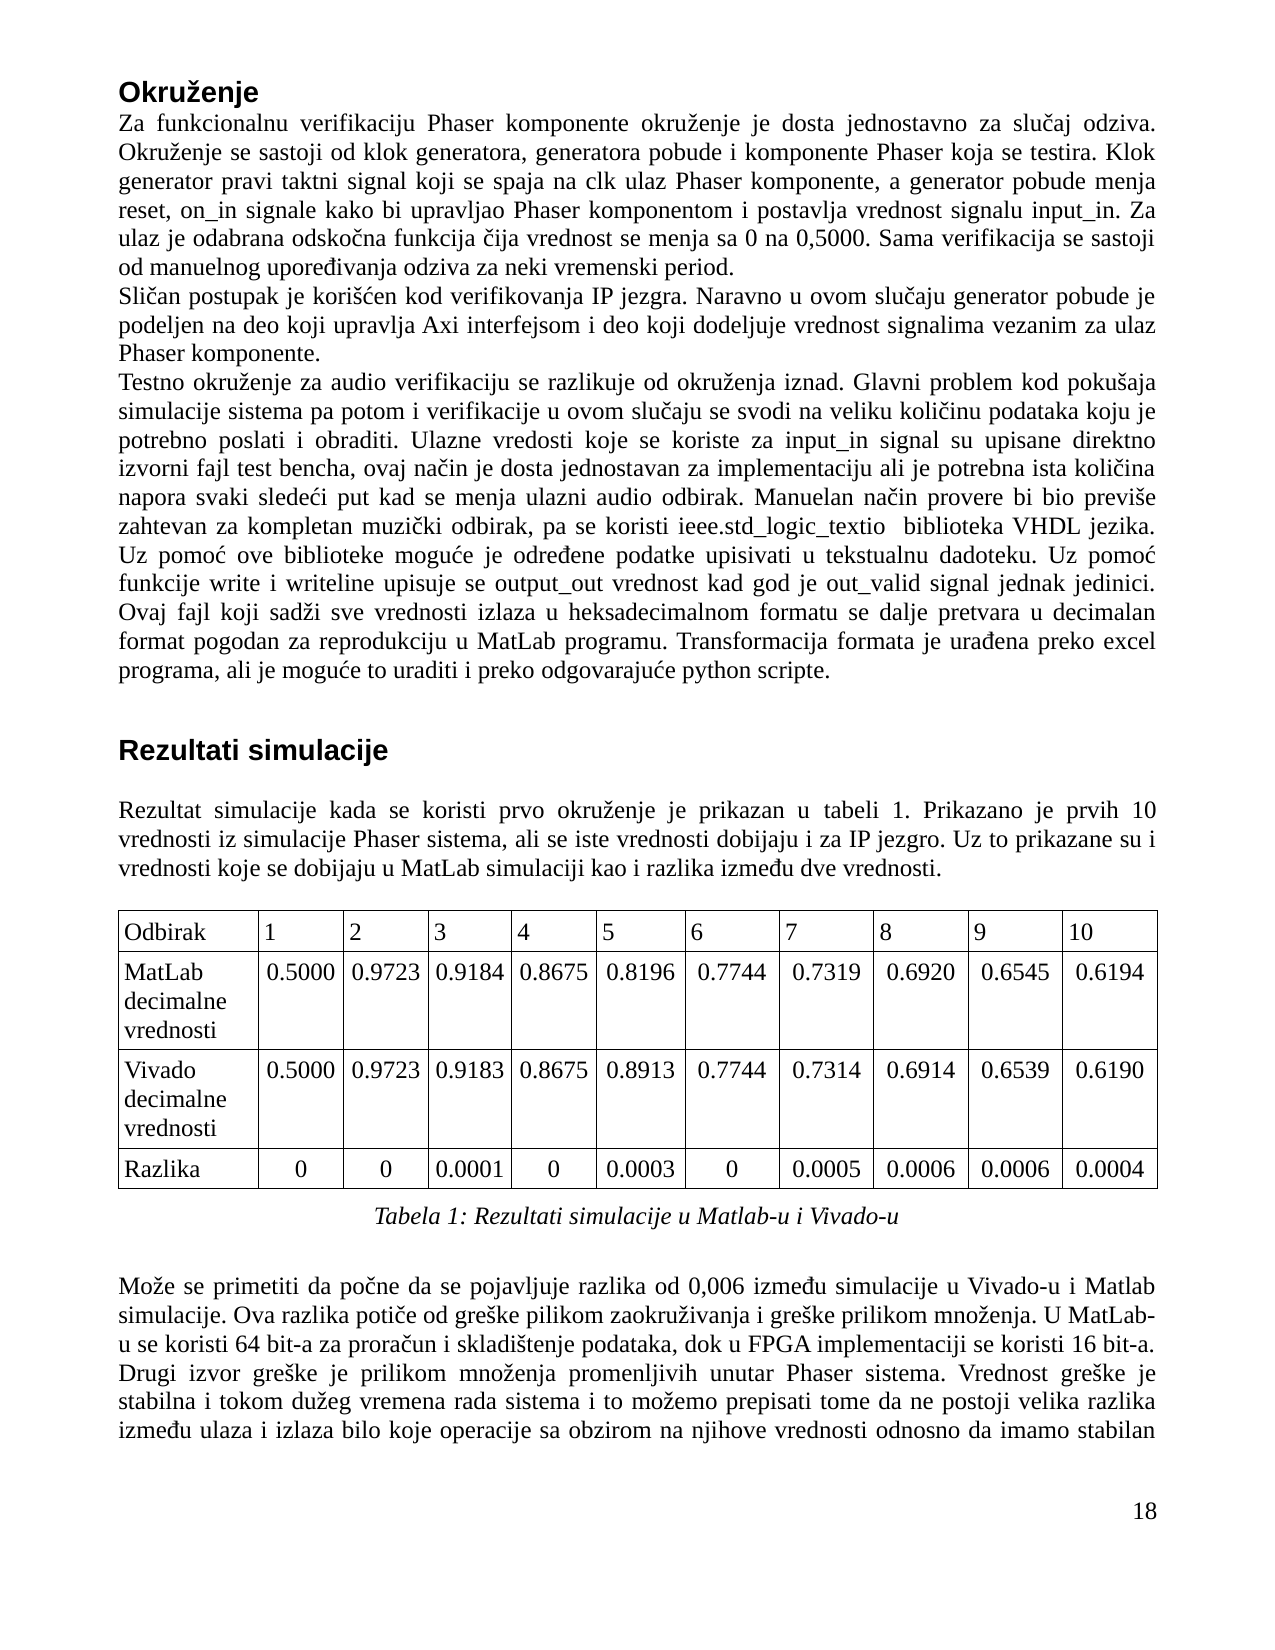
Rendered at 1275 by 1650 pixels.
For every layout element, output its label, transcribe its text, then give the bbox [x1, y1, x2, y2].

table_cell 0 [344, 1149, 428, 1188]
table_header 7 [780, 911, 873, 951]
table_cell 0.6539 [969, 1050, 1062, 1148]
table_cell 0.0004 [1063, 1149, 1157, 1188]
text Rezultat simulacije kada se koristi prvo okruženje je prikazan u tabeli 1. Prikazano je prvih 10 vrednosti iz simulacije Phaser sistema, ali se iste vrednosti dobijaju i za IP jezgro. Uz to prikazane su i vrednosti koje se dobijaju u MatLab simulaciji kao i razlika između dve vrednosti. [118, 795, 1157, 882]
table_cell 0.6190 [1063, 1050, 1157, 1148]
table_header 5 [597, 911, 685, 951]
table_cell 0.8196 [597, 952, 685, 1049]
table_header 3 [429, 911, 511, 951]
text Tabela 1: Rezultati simulacije u Matlab-u i Vivado-u [118, 1201, 1157, 1230]
table_cell 0 [259, 1149, 343, 1188]
table_cell 0.0006 [969, 1149, 1062, 1188]
table_header 2 [344, 911, 428, 951]
text Za funkcionalnu verifikaciju Phaser komponente okruženje je dosta jednostavno za slučaj odziva. Okruženje se sastoji od klok generatora, generatora pobude i komponente Phaser koja se testira. Klok generator pravi taktni signal koji se spaja na clk ulaz Phaser komponente, a generator pobude menja reset, on_in signale kako bi upravljao Phaser komponentom i postavlja vrednost signalu input_in. Za ulaz je odabrana odskočna funkcija čija vrednost se menja sa 0 na 0,5000. Sama verifikacija se sastoji od manuelnog upoređivanja odziva za neki vremenski period. [118, 108, 1157, 281]
table_header 9 [969, 911, 1062, 951]
text Može se primetiti da počne da se pojavljuje razlika od 0,006 između simulacije u Vivado-u i Matlab simulacije. Ova razlika potiče od greške pilikom zaokruživanja i greške prilikom množenja. U MatLab-u se koristi 64 bit-a za proračun i skladištenje podataka, dok u FPGA implementaciji se koristi 16 bit-a. Drugi izvor greške je prilikom množenja promenljivih unutar Phaser sistema. Vrednost greške je stabilna i tokom dužeg vremena rada sistema i to možemo prepisati tome da ne postoji velika razlika između ulaza i izlaza bilo koje operacije sa obzirom na njihove vrednosti odnosno da imamo stabilan [118, 1243, 1157, 1444]
table_cell 0.0006 [874, 1149, 968, 1188]
table_cell 0.7744 [686, 1050, 779, 1148]
table_cell 0.9184 [429, 952, 511, 1049]
table_cell 0.7744 [686, 952, 779, 1049]
table_header 8 [874, 911, 968, 951]
table_cell 0.9183 [429, 1050, 511, 1148]
table_cell 0.0003 [597, 1149, 685, 1188]
table_cell 0.5000 [259, 952, 343, 1049]
table_header 1 [259, 911, 343, 951]
table_cell 0.7314 [780, 1050, 873, 1148]
text Sličan postupak je korišćen kod verifikovanja IP jezgra. Naravno u ovom slučaju generator pobude je podeljen na deo koji upravlja Axi interfejsom i deo koji dodeljuje vrednost signalima vezanim za ulaz Phaser komponente. [118, 281, 1157, 367]
table_cell 0.6914 [874, 1050, 968, 1148]
table_cell 0 [686, 1149, 779, 1188]
table_cell 0 [512, 1149, 596, 1188]
table_header Odbirak [119, 911, 258, 951]
table_cell 0.6920 [874, 952, 968, 1049]
table_header 10 [1063, 911, 1157, 951]
text Testno okruženje za audio verifikaciju se razlikuje od okruženja iznad. Glavni problem kod pokušaja simulacije sistema pa potom i verifikacije u ovom slučaju se svodi na veliku količinu podataka koju je potrebno poslati i obraditi. Ulazne vredosti koje se koriste za input_in signal su upisane direktno izvorni fajl test bencha, ovaj način je dosta jednostavan za implementaciju ali je potrebna ista količina napora svaki sledeći put kad se menja ulazni audio odbirak. Manuelan način provere bi bio previše zahtevan za kompletan muzički odbirak, pa se koristi ieee.std_logic_textio biblioteka VHDL jezika. Uz pomoć ove biblioteke moguće je određene podatke upisivati u tekstualnu dadoteku. Uz pomoć funkcije write i writeline upisuje se output_out vrednost kad god je out_valid signal jednak jedinici. Ovaj fajl koji sadži sve vrednosti izlaza u heksadecimalnom formatu se dalje pretvara u decimalan format pogodan za reprodukciju u MatLab programu. Transformacija formata je urađena preko excel programa, ali je moguće to uraditi i preko odgovarajuće python scripte. [118, 367, 1157, 683]
table_cell Vivado decimalne vrednosti [119, 1050, 258, 1148]
table_cell 0.8675 [512, 952, 596, 1049]
table_cell 0.9723 [344, 1050, 428, 1148]
table_cell MatLab decimalne vrednosti [119, 952, 258, 1049]
table_cell 0.9723 [344, 952, 428, 1049]
subtitle Rezultati simulacije [118, 733, 1157, 767]
table_header 6 [686, 911, 779, 951]
table_cell 0.8913 [597, 1050, 685, 1148]
table_cell 0.7319 [780, 952, 873, 1049]
table_cell 0.0005 [780, 1149, 873, 1188]
table_header 4 [512, 911, 596, 951]
table_cell 0.6545 [969, 952, 1062, 1049]
table_cell 0.8675 [512, 1050, 596, 1148]
table_cell 0.0001 [429, 1149, 511, 1188]
table_cell 0.5000 [259, 1050, 343, 1148]
table_cell Razlika [119, 1149, 258, 1188]
table_cell 0.6194 [1063, 952, 1157, 1049]
subtitle Okruženje [118, 75, 1157, 108]
